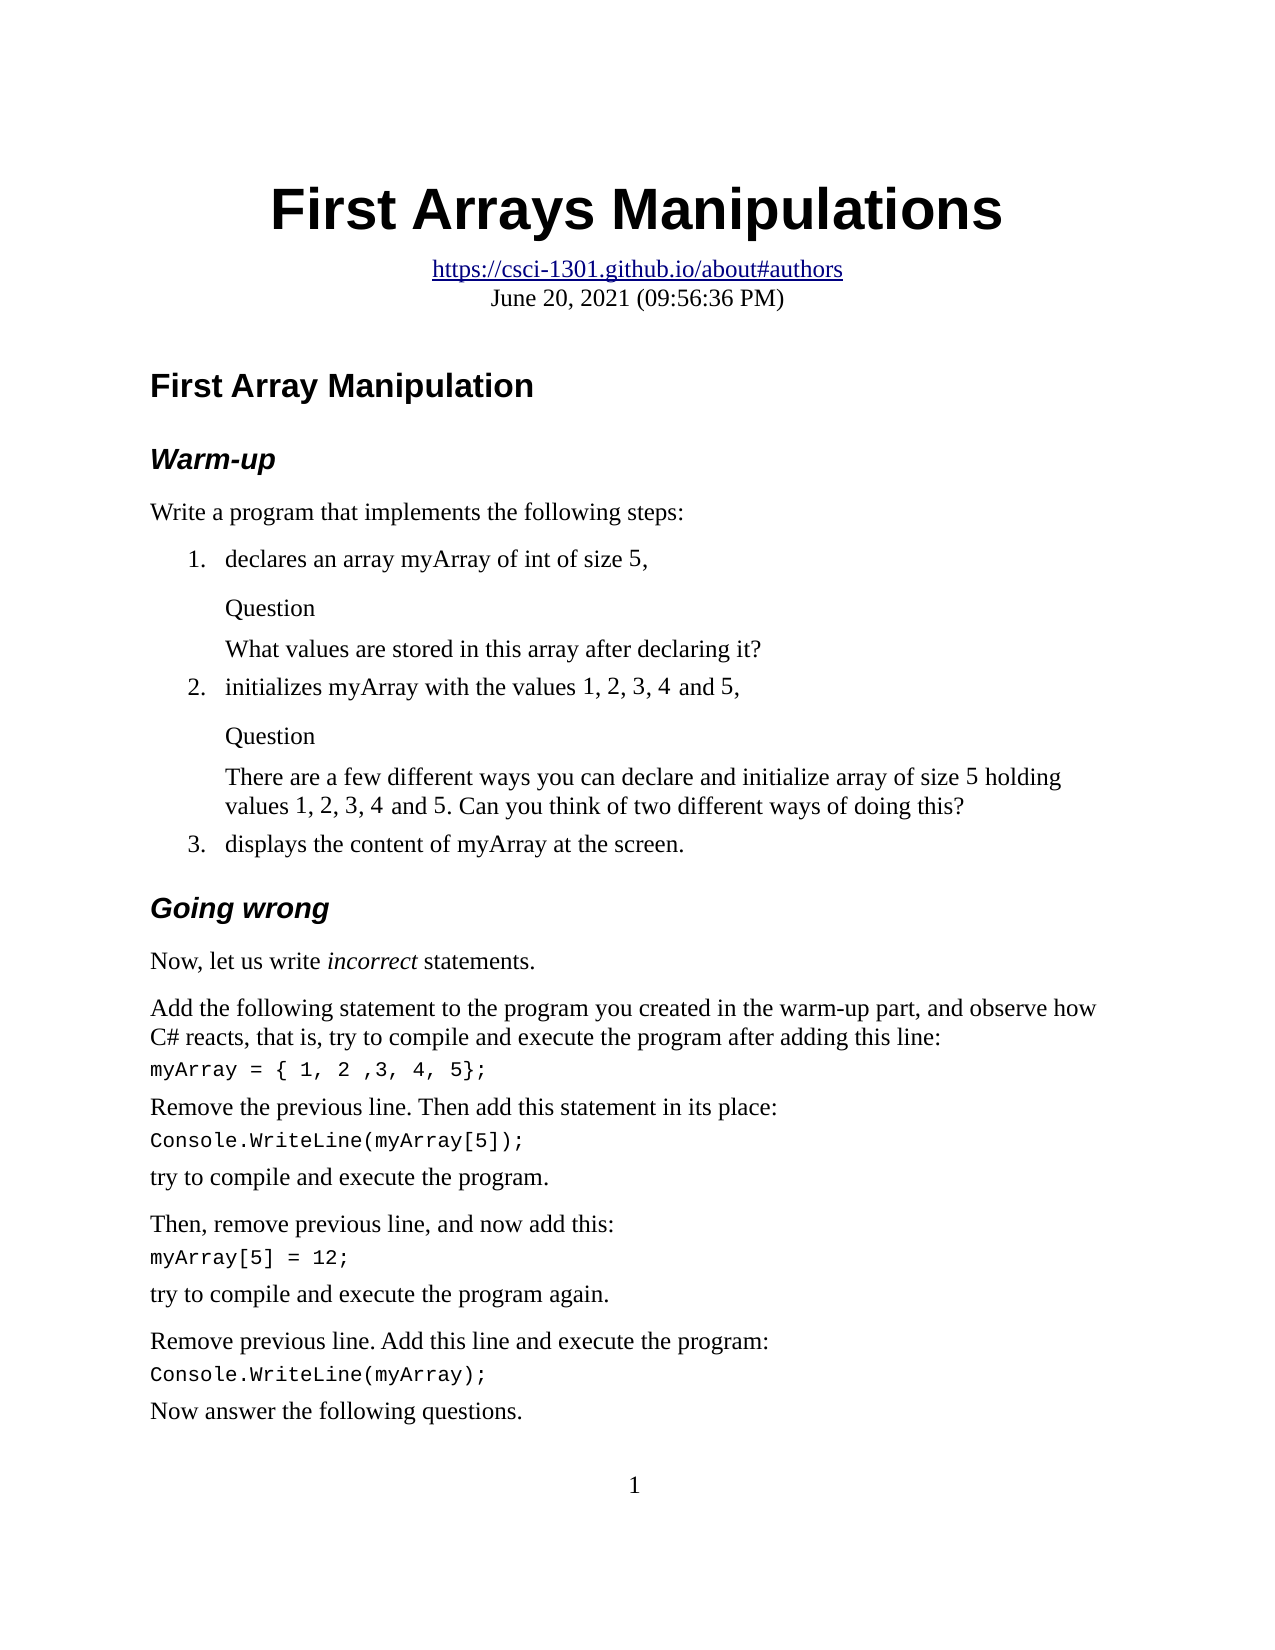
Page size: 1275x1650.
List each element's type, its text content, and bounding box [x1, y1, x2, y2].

list declares an array myArray of int of size , [187, 544, 1125, 572]
text try to compile and execute the program. [150, 1162, 1125, 1191]
list Question [187, 593, 1125, 622]
list displays the content of myArray at the screen. [187, 829, 1125, 857]
text Then, remove previous line, and now add this: [150, 1209, 1125, 1238]
text Remove the previous line. Then add this statement in its place: [150, 1092, 1125, 1121]
text Add the following statement to the program you created in the warm-up part, and observe how C# reacts, that is, try to compile and execute the program after adding this line: [150, 993, 1125, 1051]
text Write a program that implements the following steps: [150, 497, 1125, 526]
text try to compile and execute the program again. [150, 1279, 1125, 1308]
list Question [187, 721, 1125, 750]
text myArray[5] = 12; [150, 1247, 1125, 1270]
text myArray = { 1, 2 ,3, 4, 5}; [150, 1059, 1125, 1083]
text https://csci-1301.github.io/about#authors [150, 254, 1125, 283]
list There are a few different ways you can declare and initialize array of size holding values , , , and . Can you think of two different ways of doing this? [187, 762, 1125, 820]
subtitle Warm-up [150, 442, 1125, 476]
subtitle First Array Manipulation [150, 366, 1125, 404]
text Now answer the following questions. [150, 1396, 1125, 1425]
text Remove previous line. Add this line and execute the program: [150, 1326, 1125, 1355]
title First Arrays Manipulations [150, 175, 1125, 242]
text Console.WriteLine(myArray); [150, 1364, 1125, 1387]
subtitle Going wrong [150, 891, 1125, 925]
text Now, let us write incorrect statements. [150, 946, 1125, 975]
list What values are stored in this array after declaring it? [187, 634, 1125, 663]
text Console.WriteLine(myArray[5]); [150, 1130, 1125, 1153]
list initializes myArray with the values , , , and , [187, 672, 1125, 701]
text June 20, 2021 (09:56:36 PM) [150, 283, 1125, 312]
